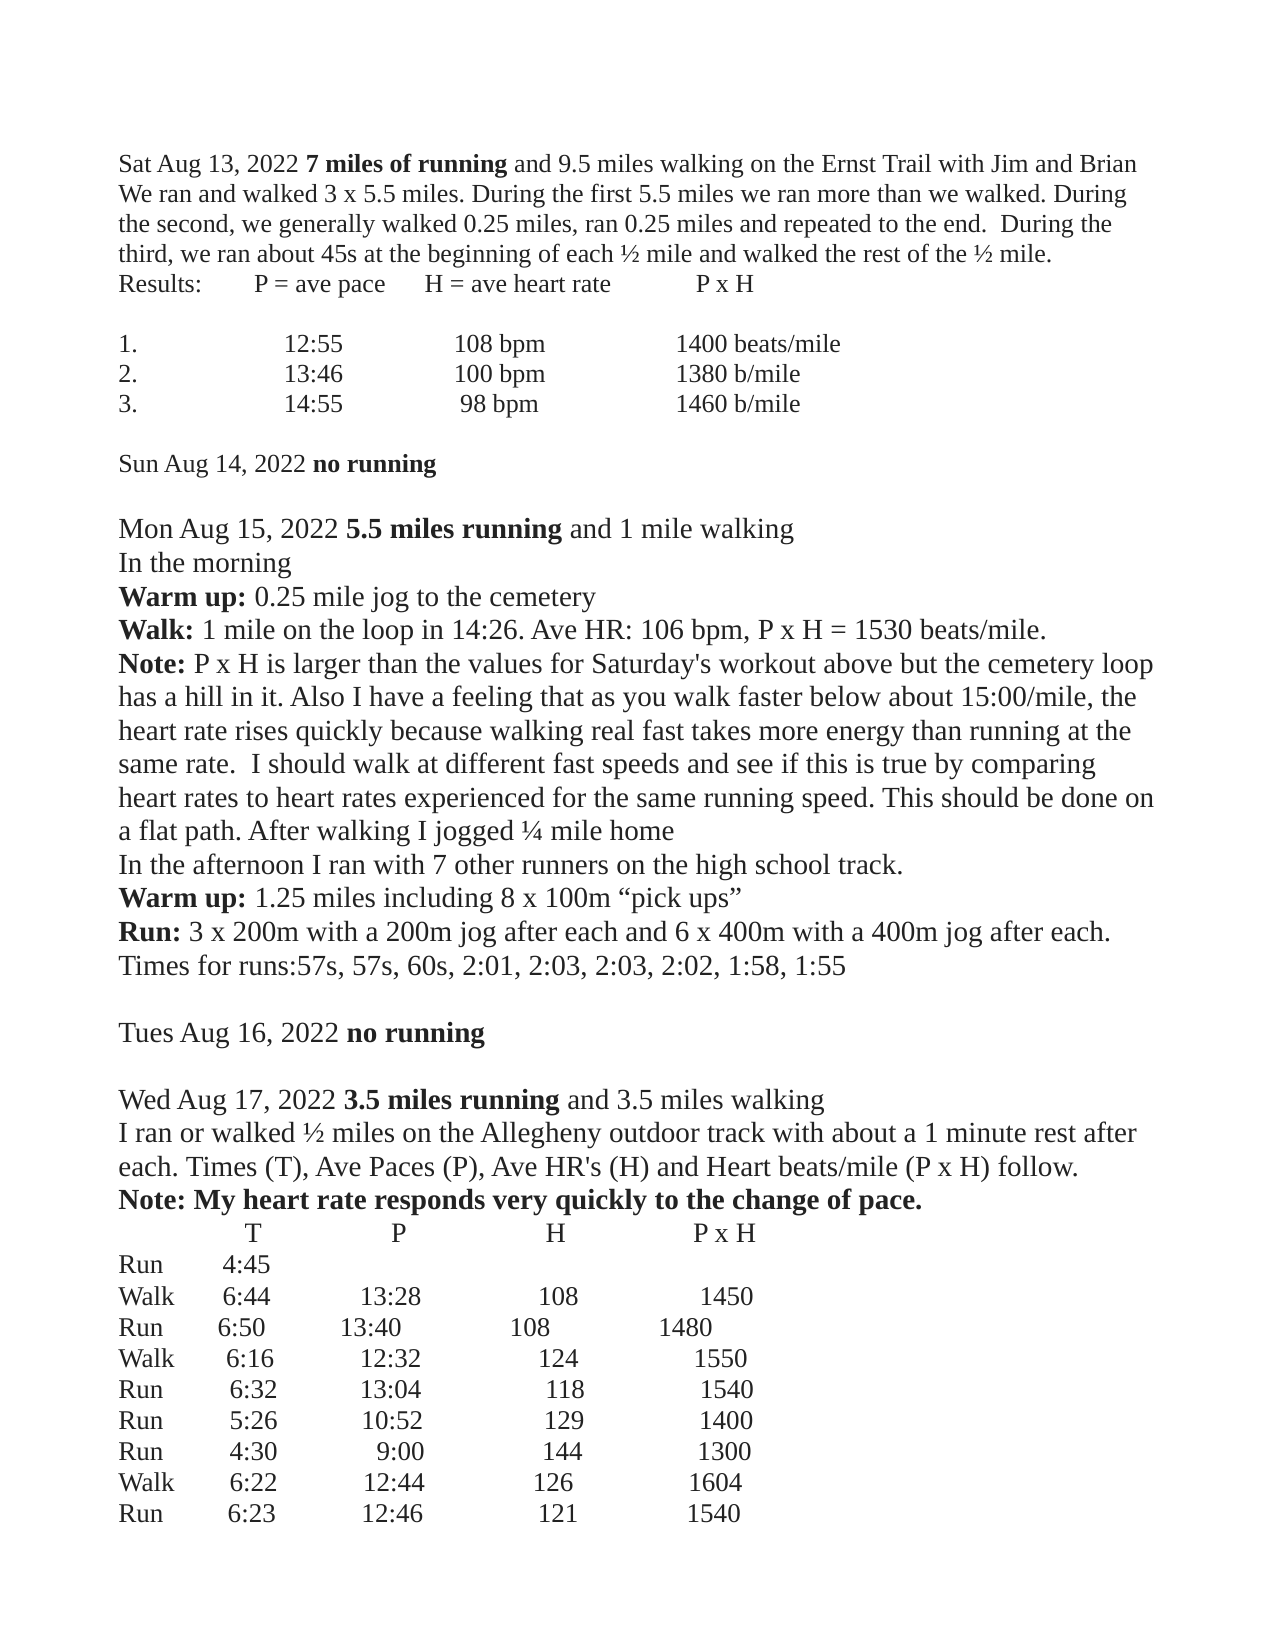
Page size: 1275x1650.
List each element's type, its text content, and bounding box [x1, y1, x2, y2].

text Sat Aug 13, 2022 7 miles of running and 9.5 miles walking on the Ernst Trail with Jim and Brian [118, 148, 1161, 178]
text Run: 3 x 200m with a 200m jog after each and 6 x 400m with a 400m jog after each. [118, 914, 1161, 948]
text Run 6:23 12:46 121 1540 [118, 1498, 1161, 1529]
text Times for runs:57s, 57s, 60s, 2:01, 2:03, 2:03, 2:02, 1:58, 1:55 [118, 948, 1161, 981]
text Run 4:30 9:00 144 1300 [118, 1435, 1161, 1466]
text Mon Aug 15, 2022 5.5 miles running and 1 mile walking [118, 512, 1161, 545]
text Run 6:32 13:04 118 1540 [118, 1373, 1161, 1404]
text Run 4:45 [118, 1248, 1161, 1279]
text Run 5:26 10:52 129 1400 [118, 1404, 1161, 1435]
text 1. 12:55 108 bpm 1400 beats/mile [118, 328, 1161, 358]
text 2. 13:46 100 bpm 1380 b/mile [118, 358, 1161, 388]
text Walk 6:44 13:28 108 1450 [118, 1279, 1161, 1311]
text In the afternoon I ran with 7 other runners on the high school track. [118, 847, 1161, 881]
text Warm up: 0.25 mile jog to the cemetery [118, 579, 1161, 612]
text Sun Aug 14, 2022 no running [118, 448, 1161, 478]
text I ran or walked ½ miles on the Allegheny outdoor track with about a 1 minute rest after each. Times (T), Ave Paces (P), Ave HR's (H) and Heart beats/mile (P x H) follow. [118, 1115, 1161, 1182]
text Walk: 1 mile on the loop in 14:26. Ave HR: 106 bpm, P x H = 1530 beats/mile. [118, 612, 1161, 646]
text T P H P x H [118, 1216, 1161, 1248]
text Wed Aug 17, 2022 3.5 miles running and 3.5 miles walking [118, 1082, 1161, 1115]
text Walk 6:22 12:44 126 1604 [118, 1466, 1161, 1498]
text Tues Aug 16, 2022 no running [118, 1015, 1161, 1048]
text Note: My heart rate responds very quickly to the change of pace. [118, 1182, 1161, 1216]
text Walk 6:16 12:32 124 1550 [118, 1342, 1161, 1373]
text Note: P x H is larger than the values for Saturday's workout above but the cemetery loop has a hill in it. Also I have a feeling that as you walk faster below about 15:00/mile, the heart rate rises quickly because walking real fast takes more energy than running at the same rate. I should walk at different fast speeds and see if this is true by comparing heart rates to heart rates experienced for the same running speed. This should be done on a flat path. After walking I jogged ¼ mile home [118, 646, 1161, 847]
text Results: P = ave pace H = ave heart rate P x H [118, 268, 1161, 298]
text We ran and walked 3 x 5.5 miles. During the first 5.5 miles we ran more than we walked. During the second, we generally walked 0.25 miles, ran 0.25 miles and repeated to the end. During the third, we ran about 45s at the beginning of each ½ mile and walked the rest of the ½ mile. [118, 178, 1161, 268]
text Warm up: 1.25 miles including 8 x 100m “pick ups” [118, 881, 1161, 914]
text In the morning [118, 545, 1161, 579]
text Run 6:50 13:40 108 1480 [118, 1311, 1161, 1342]
list 14:55 98 bpm 1460 b/mile [118, 388, 1161, 418]
